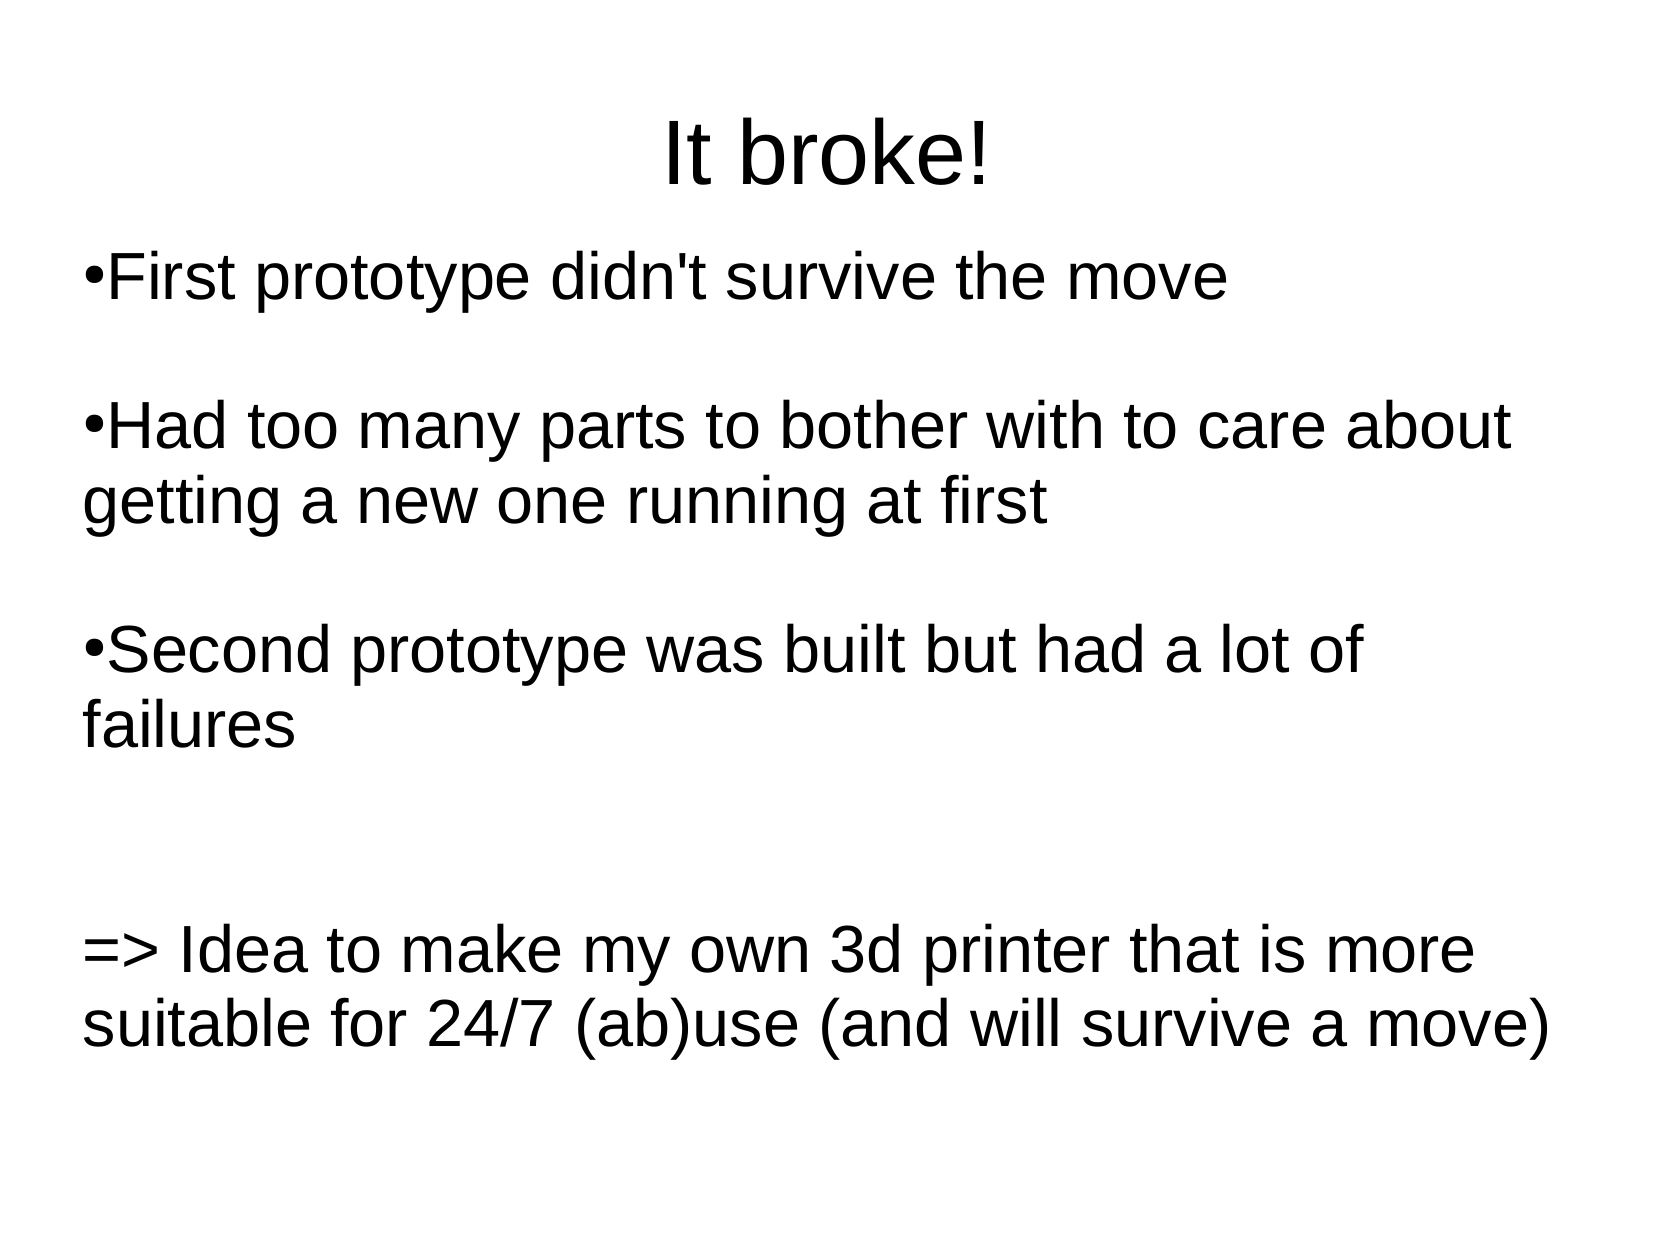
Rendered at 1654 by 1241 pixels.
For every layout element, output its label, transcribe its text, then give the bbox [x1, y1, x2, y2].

title It broke! [82, 49, 1571, 238]
subtitle First prototype didn't survive the move Had too many parts to bother with to care about getting a new one running at first Second prototype was built but had a lot of failures => Idea to make my own 3d printer that is more suitable for 24/7 (ab)use (and will survive a move) [82, 238, 1571, 1062]
